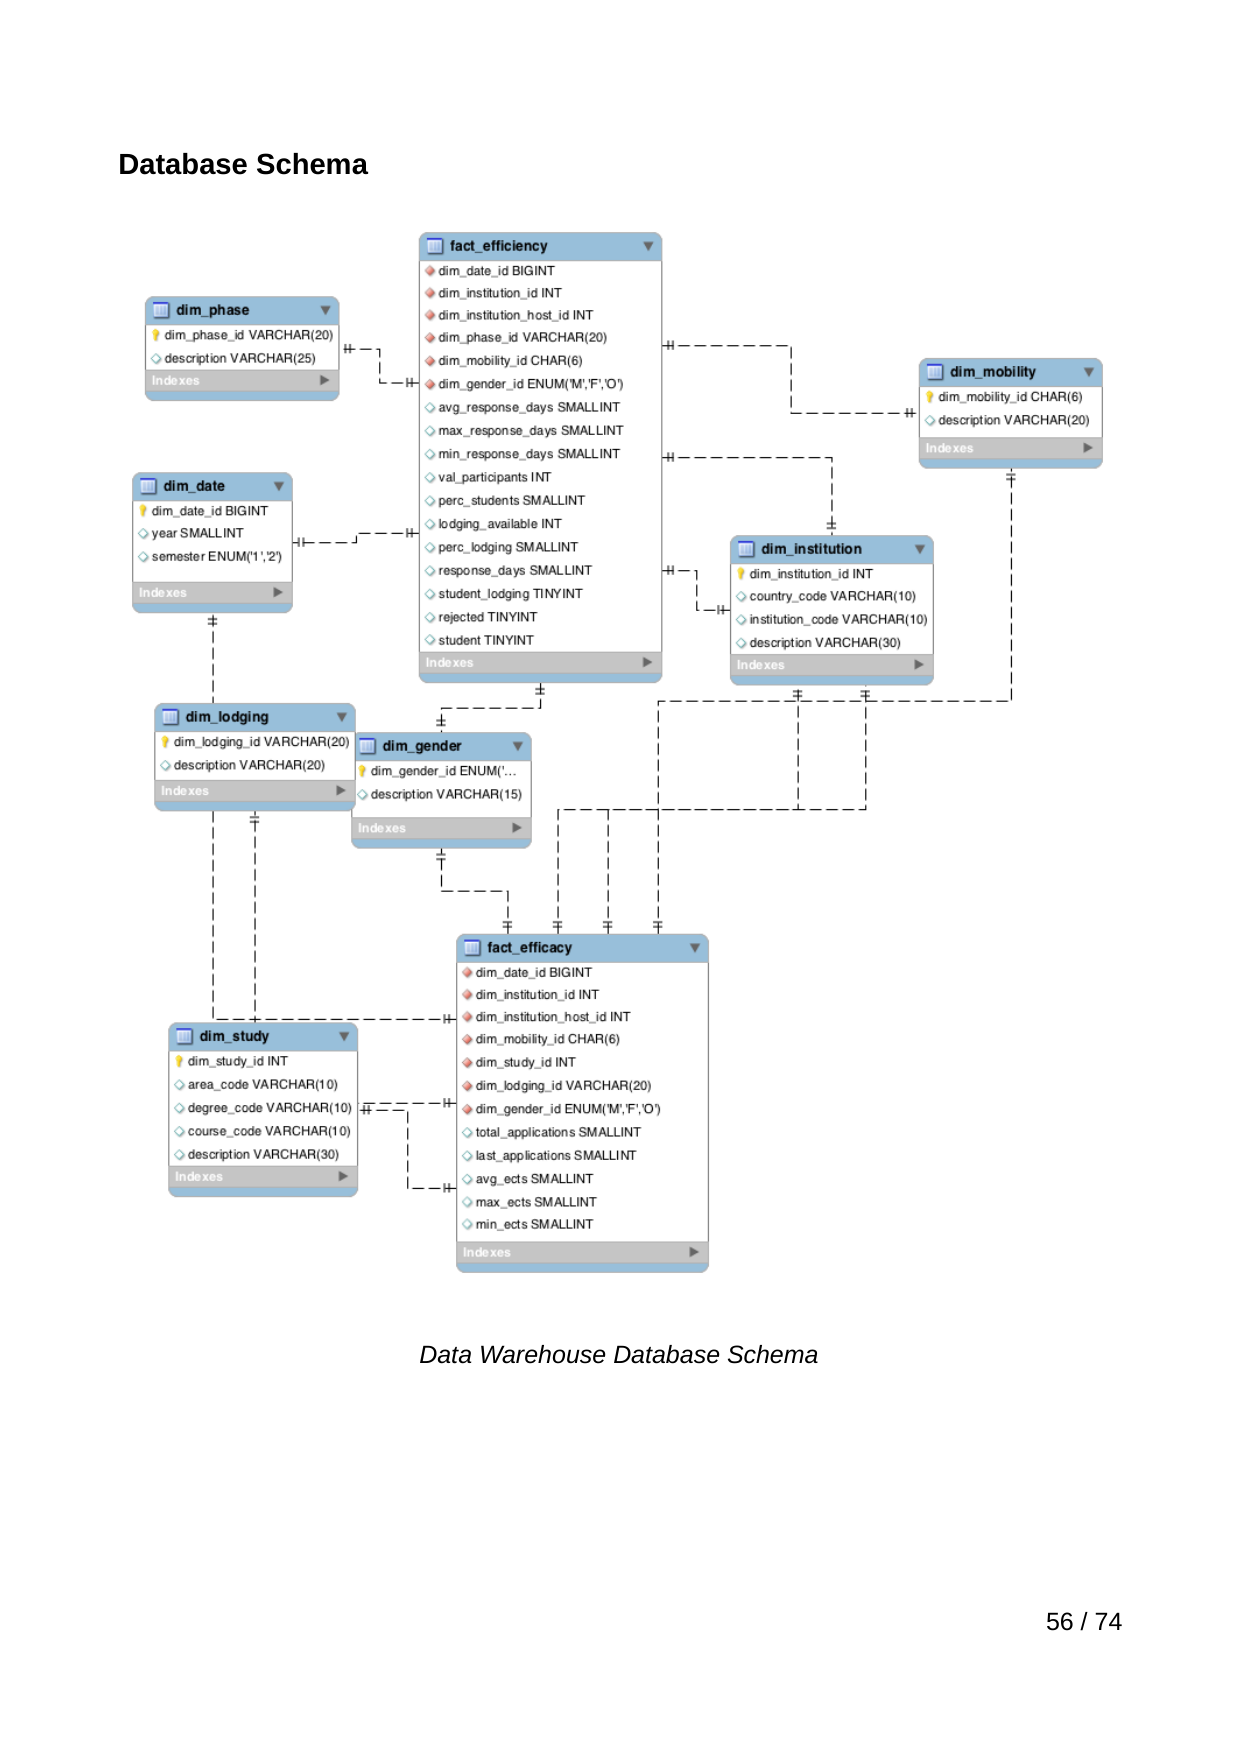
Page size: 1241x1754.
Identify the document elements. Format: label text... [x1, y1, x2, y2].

text Data Warehouse Database Schema [124, 1340, 1116, 1369]
picture [124, 224, 1117, 1287]
subtitle Database Schema [118, 147, 1122, 181]
